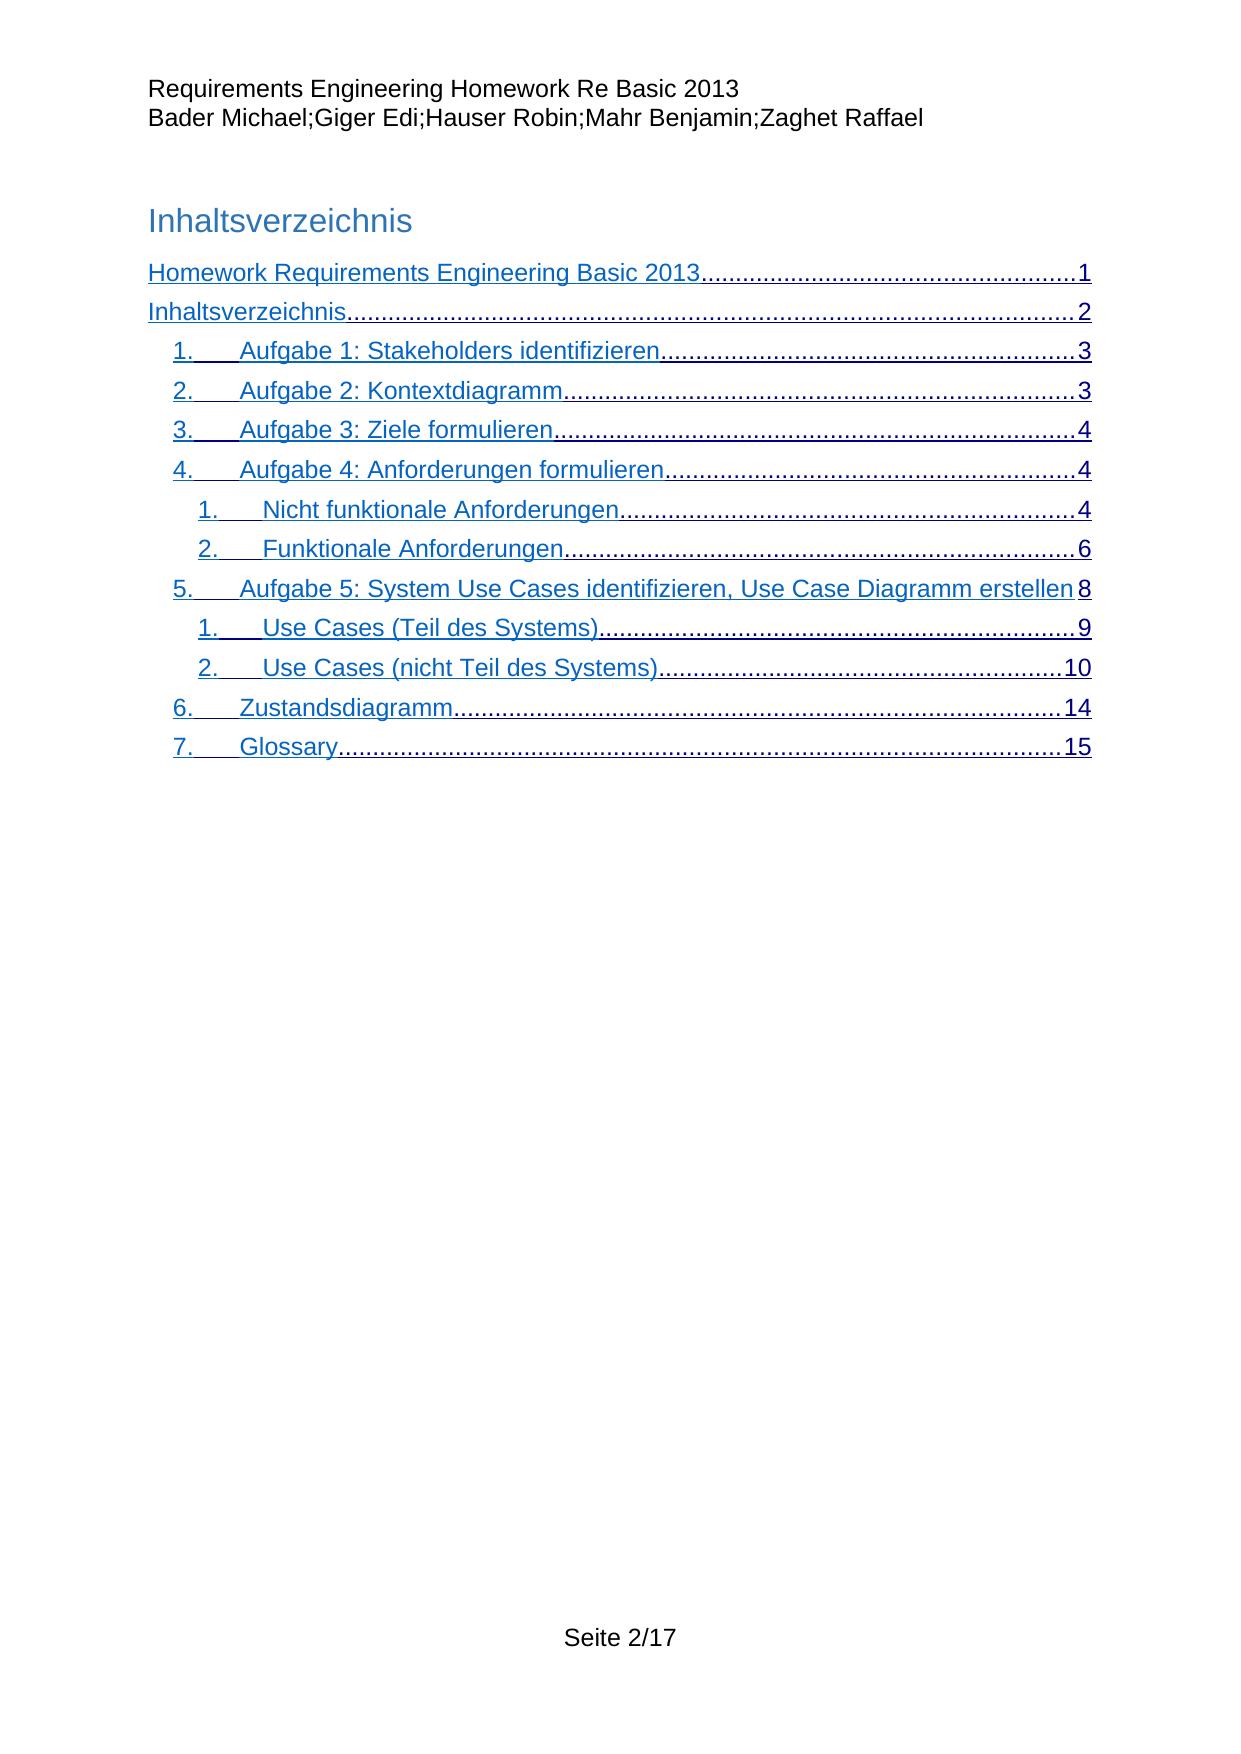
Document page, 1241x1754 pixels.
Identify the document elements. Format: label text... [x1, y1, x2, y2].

text 7. Glossary 15 [173, 732, 1093, 761]
text Homework Requirements Engineering Basic 2013 1 [148, 258, 1093, 287]
subtitle Inhaltsverzeichnis [148, 201, 1093, 240]
text 4. Aufgabe 4: Anforderungen formulieren 4 [173, 455, 1093, 484]
text 2. Aufgabe 2: Kontextdiagramm 3 [173, 376, 1093, 405]
text 3. Aufgabe 3: Ziele formulieren 4 [173, 415, 1093, 444]
text 1. Nicht funktionale Anforderungen 4 [198, 494, 1093, 524]
text 2. Use Cases (nicht Teil des Systems) 10 [198, 653, 1093, 682]
text 6. Zustandsdiagramm 14 [173, 692, 1093, 722]
text 1. Aufgabe 1: Stakeholders identifizieren 3 [173, 336, 1093, 365]
text 5. Aufgabe 5: System Use Cases identifizieren, Use Case Diagramm erstellen 8 [173, 574, 1093, 603]
text 2. Funktionale Anforderungen 6 [198, 534, 1093, 563]
text 1. Use Cases (Teil des Systems) 9 [198, 613, 1093, 642]
text Inhaltsverzeichnis 2 [148, 297, 1093, 326]
